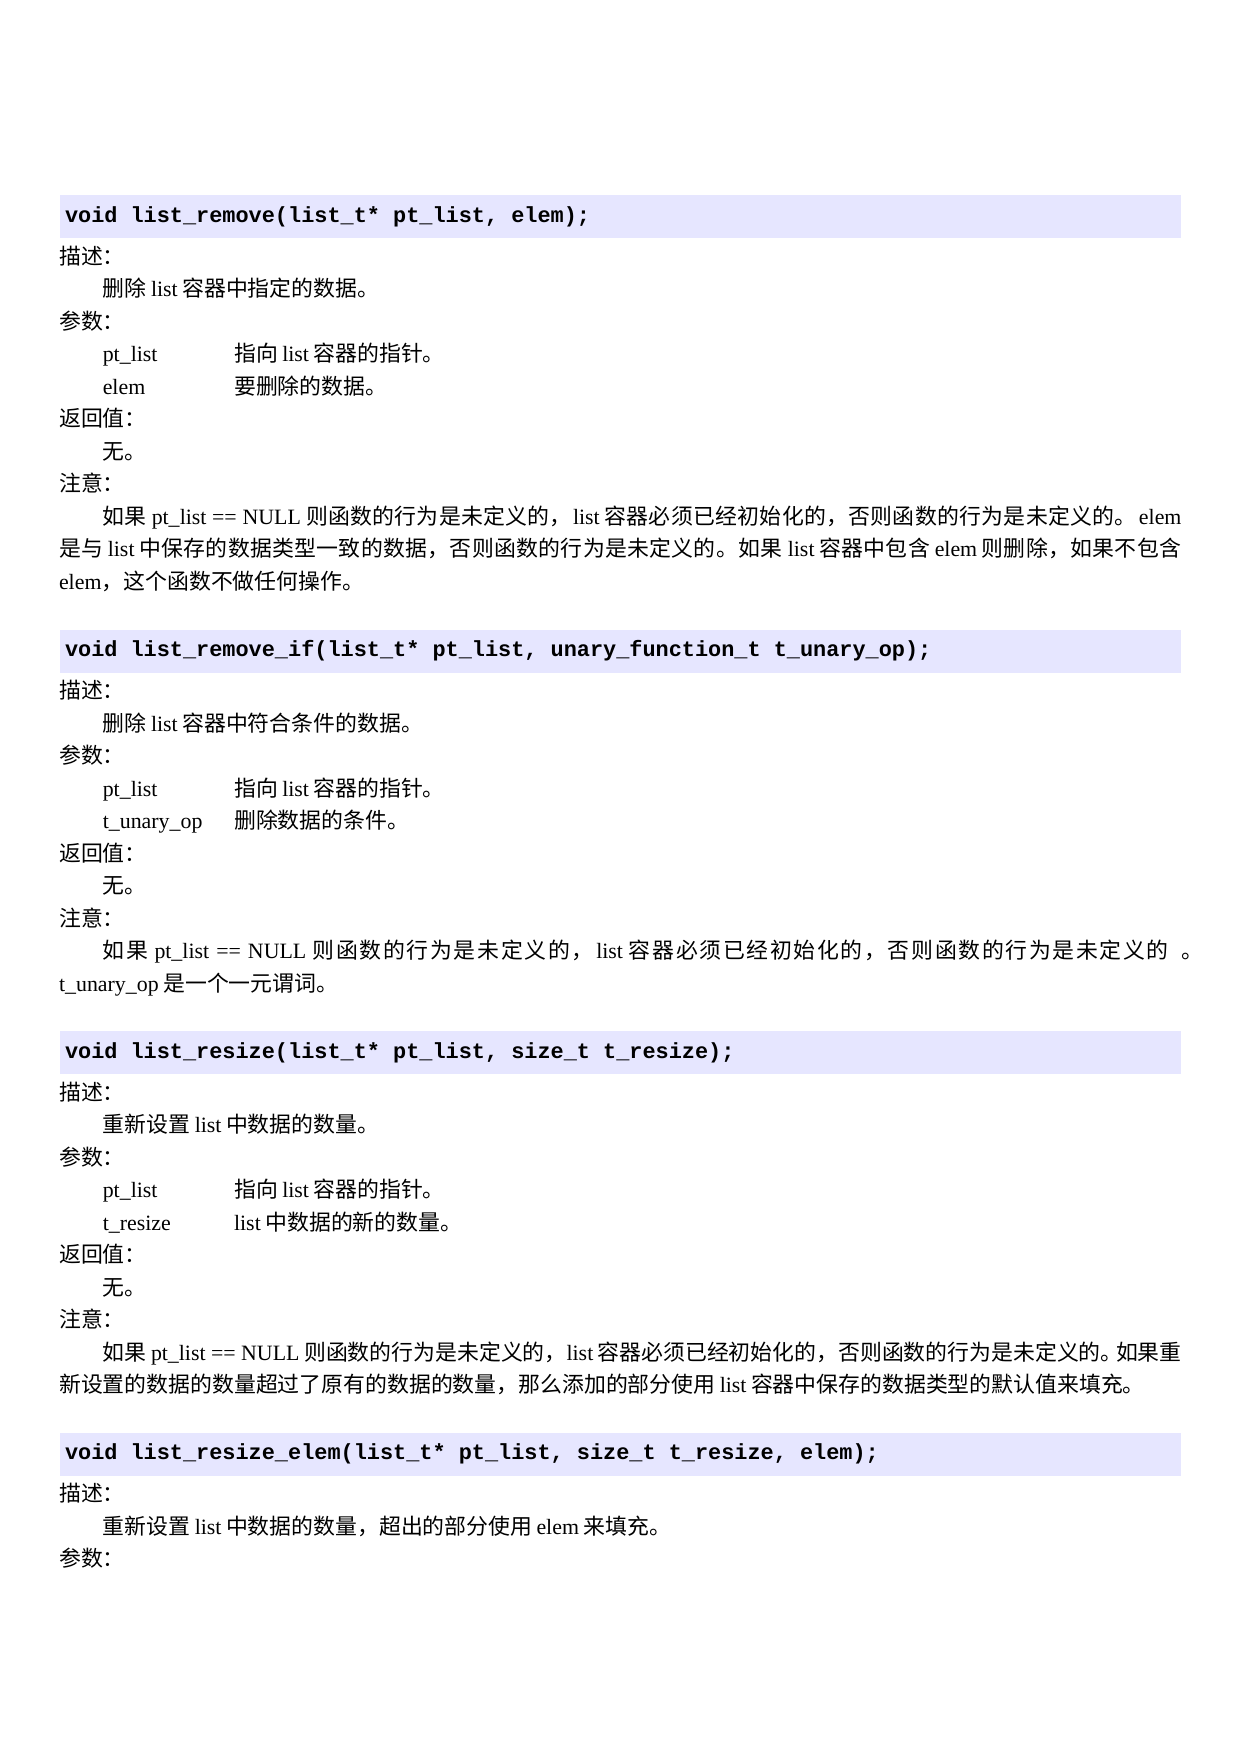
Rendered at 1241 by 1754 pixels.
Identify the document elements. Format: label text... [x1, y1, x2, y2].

text pt_list 指向list容器的指针。 [59, 336, 1181, 368]
text 无。 [59, 1269, 1181, 1302]
text 描述： [59, 674, 1181, 705]
text pt_list 指向list容器的指针。 [59, 770, 1181, 803]
text t_resize list中数据的新的数量。 [59, 1204, 1181, 1237]
text 描述： [59, 1477, 1181, 1508]
table_header void list_remove_if(list_t* pt_list, unary_function_t t_unary_op); [60, 630, 1181, 673]
text 删除list容器中符合条件的数据。 [59, 705, 1181, 738]
text 重新设置list中数据的数量。 [59, 1107, 1181, 1139]
text 无。 [59, 433, 1181, 466]
text pt_list 指向list容器的指针。 [59, 1172, 1181, 1204]
text 返回值： [59, 1237, 1181, 1269]
text 重新设置list中数据的数量，超出的部分使用elem来填充。 [59, 1508, 1181, 1541]
text 描述： [59, 1075, 1181, 1107]
text 返回值： [59, 835, 1181, 868]
text 参数： [59, 738, 1181, 770]
text 如果pt_list == NULL则函数的行为是未定义的，list容器必须已经初始化的，否则函数的行为是未定义的。如果重新设置的数据的数量超过了原有的数据的数量，那么添加的部分使用list容器中保存的数据类型的默认值来填充。 [59, 1334, 1181, 1399]
text 无。 [59, 868, 1181, 900]
text 参数： [59, 303, 1181, 336]
text 如果pt_list == NULL则函数的行为是未定义的，list容器必须已经初始化的，否则函数的行为是未定义的。elem是与list中保存的数据类型一致的数据，否则函数的行为是未定义的。如果list容器中包含elem则删除，如果不包含elem，这个函数不做任何操作。 [59, 498, 1181, 596]
table_header void list_remove(list_t* pt_list, elem); [60, 195, 1181, 238]
text 如果pt_list == NULL则函数的行为是未定义的，list容器必须已经初始化的，否则函数的行为是未定义的。t_unary_op是一个一元谓词。 [59, 933, 1181, 998]
text t_unary_op 删除数据的条件。 [59, 803, 1181, 835]
text 返回值： [59, 401, 1181, 433]
table_header void list_resize_elem(list_t* pt_list, size_t t_resize, elem); [60, 1433, 1181, 1476]
text 参数： [59, 1541, 1181, 1573]
text 注意： [59, 1302, 1181, 1334]
table_header void list_resize(list_t* pt_list, size_t t_resize); [60, 1031, 1181, 1074]
text elem 要删除的数据。 [59, 368, 1181, 401]
text 注意： [59, 466, 1181, 498]
text 注意： [59, 900, 1181, 933]
text 删除list容器中指定的数据。 [59, 271, 1181, 303]
text 参数： [59, 1139, 1181, 1172]
text 描述： [59, 240, 1181, 271]
